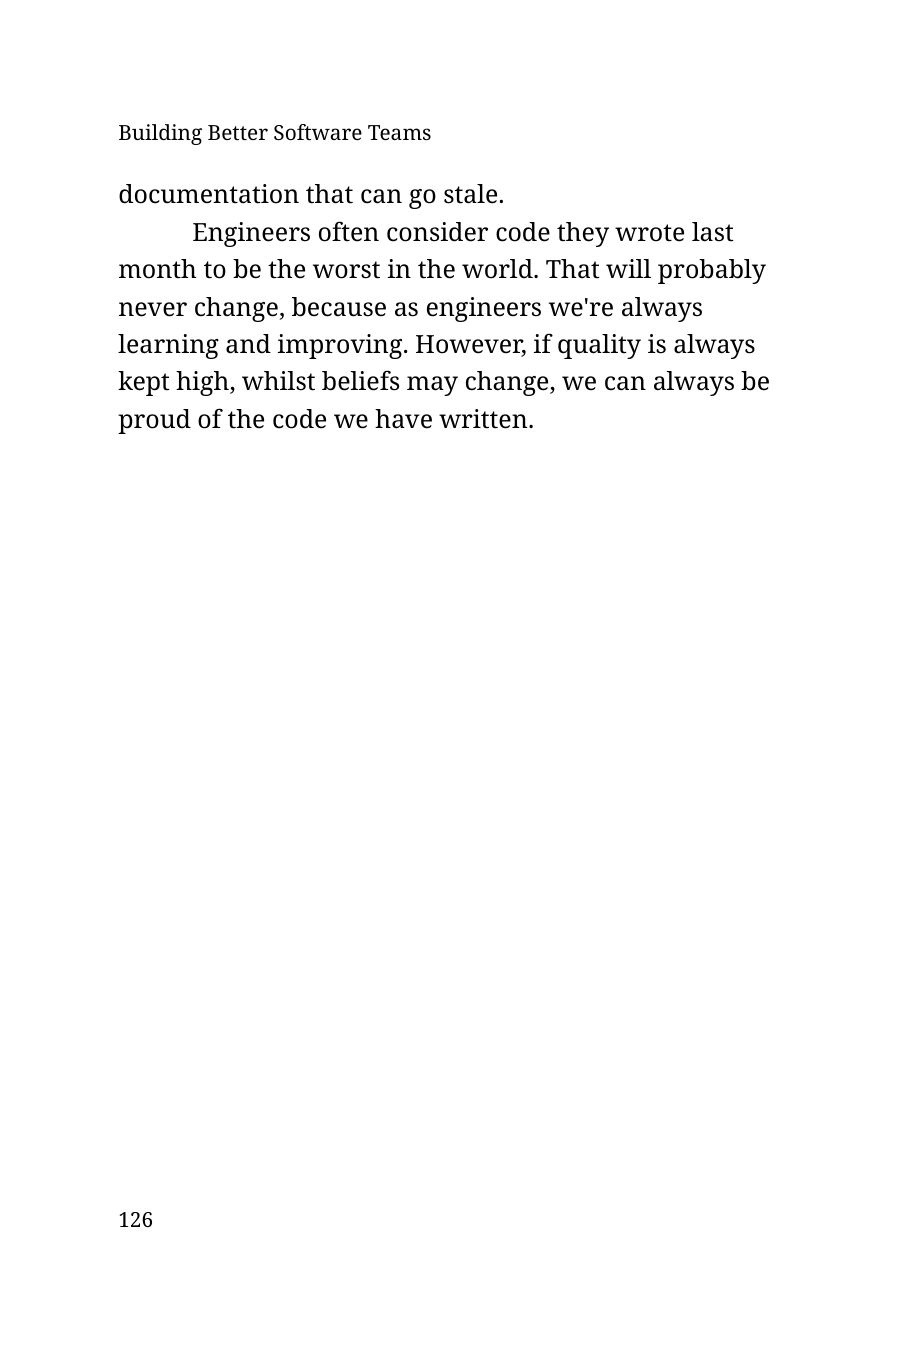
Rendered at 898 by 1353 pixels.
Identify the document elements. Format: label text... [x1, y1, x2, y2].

text documentation that can go stale. [118, 177, 779, 211]
text Engineers often consider code they wrote last month to be the worst in the world. That will probably never change, because as engineers we're always learning and improving. However, if quality is always kept high, whilst beliefs may change, we can always be proud of the code we have written. [118, 214, 779, 436]
